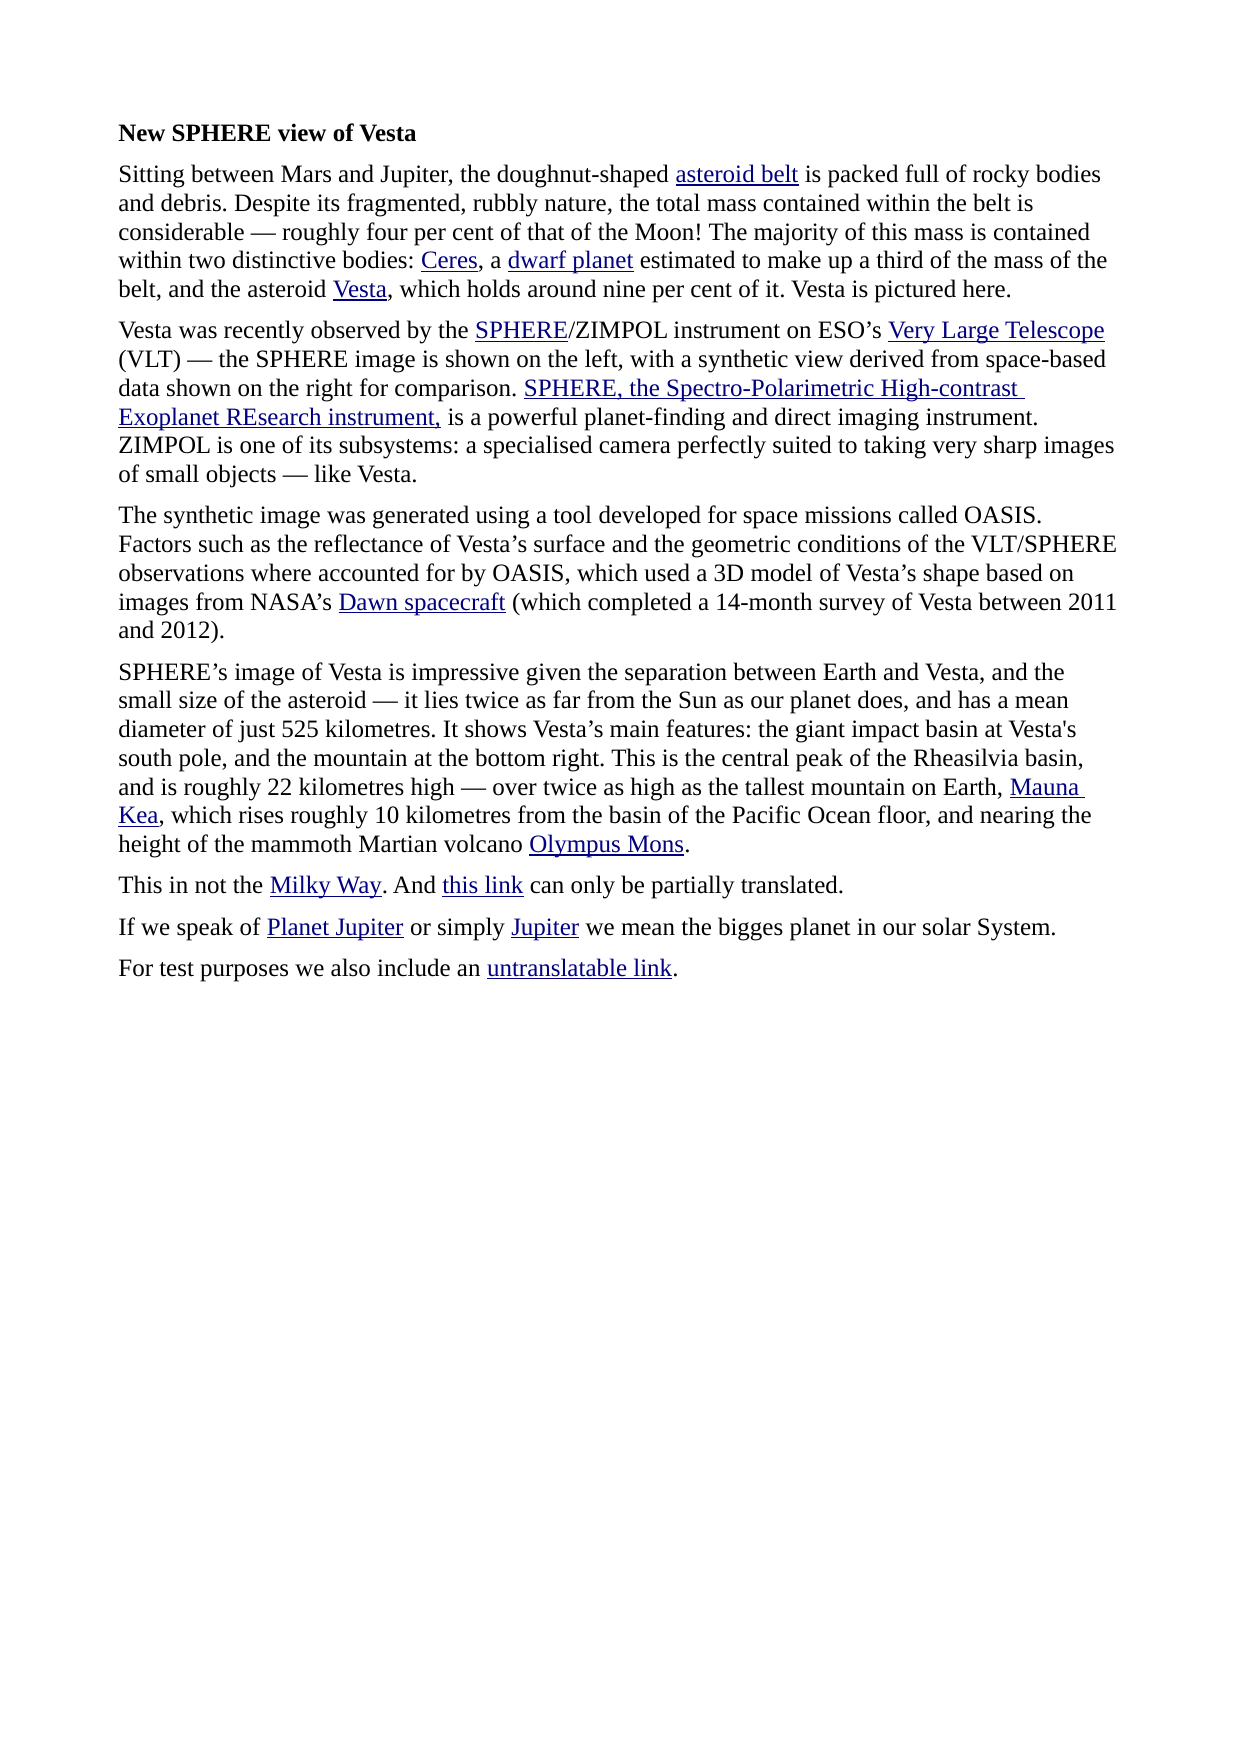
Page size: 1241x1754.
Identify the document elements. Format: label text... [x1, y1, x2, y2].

text The synthetic image was generated using a tool developed for space missions called OASIS. Factors such as the reflectance of Vesta’s surface and the geometric conditions of the VLT/SPHERE observations where accounted for by OASIS, which used a 3D model of Vesta’s shape based on images from NASA’s Dawn spacecraft (which completed a 14-month survey of Vesta between 2011 and 2012). [118, 501, 1122, 644]
text This in not the Milky Way. And this link can only be partially translated. [118, 871, 1122, 899]
text Vesta was recently observed by the SPHERE/ZIMPOL instrument on ESO’s Very Large Telescope (VLT) — the SPHERE image is shown on the left, with a synthetic view derived from space-based data shown on the right for comparison. SPHERE, the Spectro-Polarimetric High-contrast Exoplanet REsearch instrument, is a powerful planet-finding and direct imaging instrument. ZIMPOL is one of its subsystems: a specialised camera perfectly suited to taking very sharp images of small objects — like Vesta. [118, 316, 1122, 488]
text SPHERE’s image of Vesta is impressive given the separation between Earth and Vesta, and the small size of the asteroid — it lies twice as far from the Sun as our planet does, and has a mean diameter of just 525 kilometres. It shows Vesta’s main features: the giant impact basin at Vesta's south pole, and the mountain at the bottom right. This is the central peak of the Rheasilvia basin, and is roughly 22 kilometres high — over twice as high as the tallest mountain on Earth, Mauna Kea, which rises roughly 10 kilometres from the basin of the Pacific Ocean floor, and nearing the height of the mammoth Martian volcano Olympus Mons. [118, 657, 1122, 858]
text For test purposes we also include an untranslatable link. [118, 953, 1122, 982]
text Sitting between Mars and Jupiter, the doughnut-shaped asteroid belt is packed full of rocky bodies and debris. Despite its fragmented, rubbly nature, the total mass contained within the belt is considerable — roughly four per cent of that of the Moon! The majority of this mass is contained within two distinctive bodies: Ceres, a dwarf planet estimated to make up a third of the mass of the belt, and the asteroid Vesta, which holds around nine per cent of it. Vesta is pictured here. [118, 159, 1122, 303]
text If we speak of Planet Jupiter or simply Jupiter we mean the bigges planet in our solar System. [118, 912, 1122, 941]
text New SPHERE view of Vesta [118, 118, 1122, 147]
